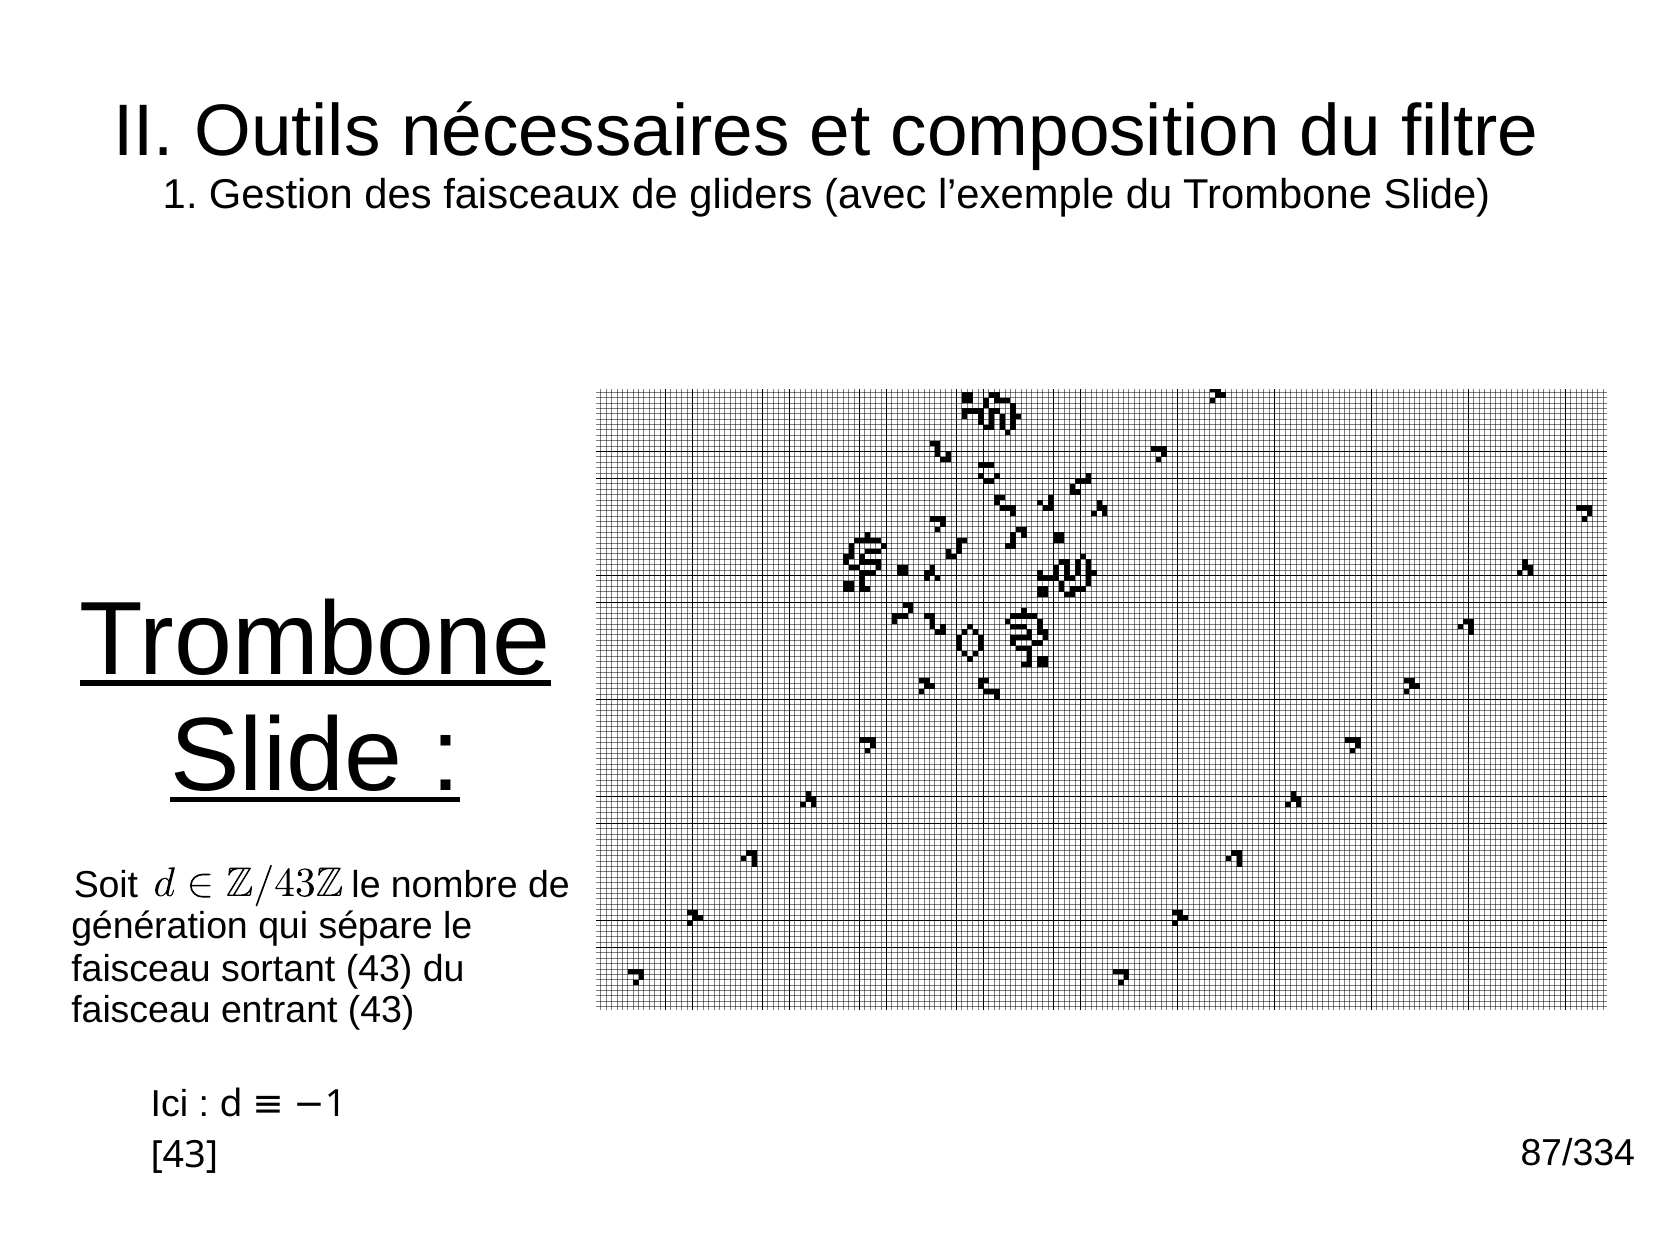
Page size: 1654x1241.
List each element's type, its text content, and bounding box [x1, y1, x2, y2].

text_box génération qui sépare le faisceau sortant (43) du faisceau entrant (43) [56, 897, 656, 1039]
text_box <number>/334 [1505, 1124, 1654, 1182]
text_box le nombre de [336, 856, 586, 897]
text_box Trombone Slide : [65, 572, 566, 821]
picture [596, 389, 1607, 1010]
text_box Ici : d ≡ −1 [43] [135, 1068, 432, 1171]
text_box Soit [59, 856, 154, 897]
picture [153, 863, 336, 897]
title II. Outils nécessaires et composition du filtre 1. Gestion des faisceaux de gliders (avec l’exemple du Trombone Slide) [82, 49, 1571, 257]
